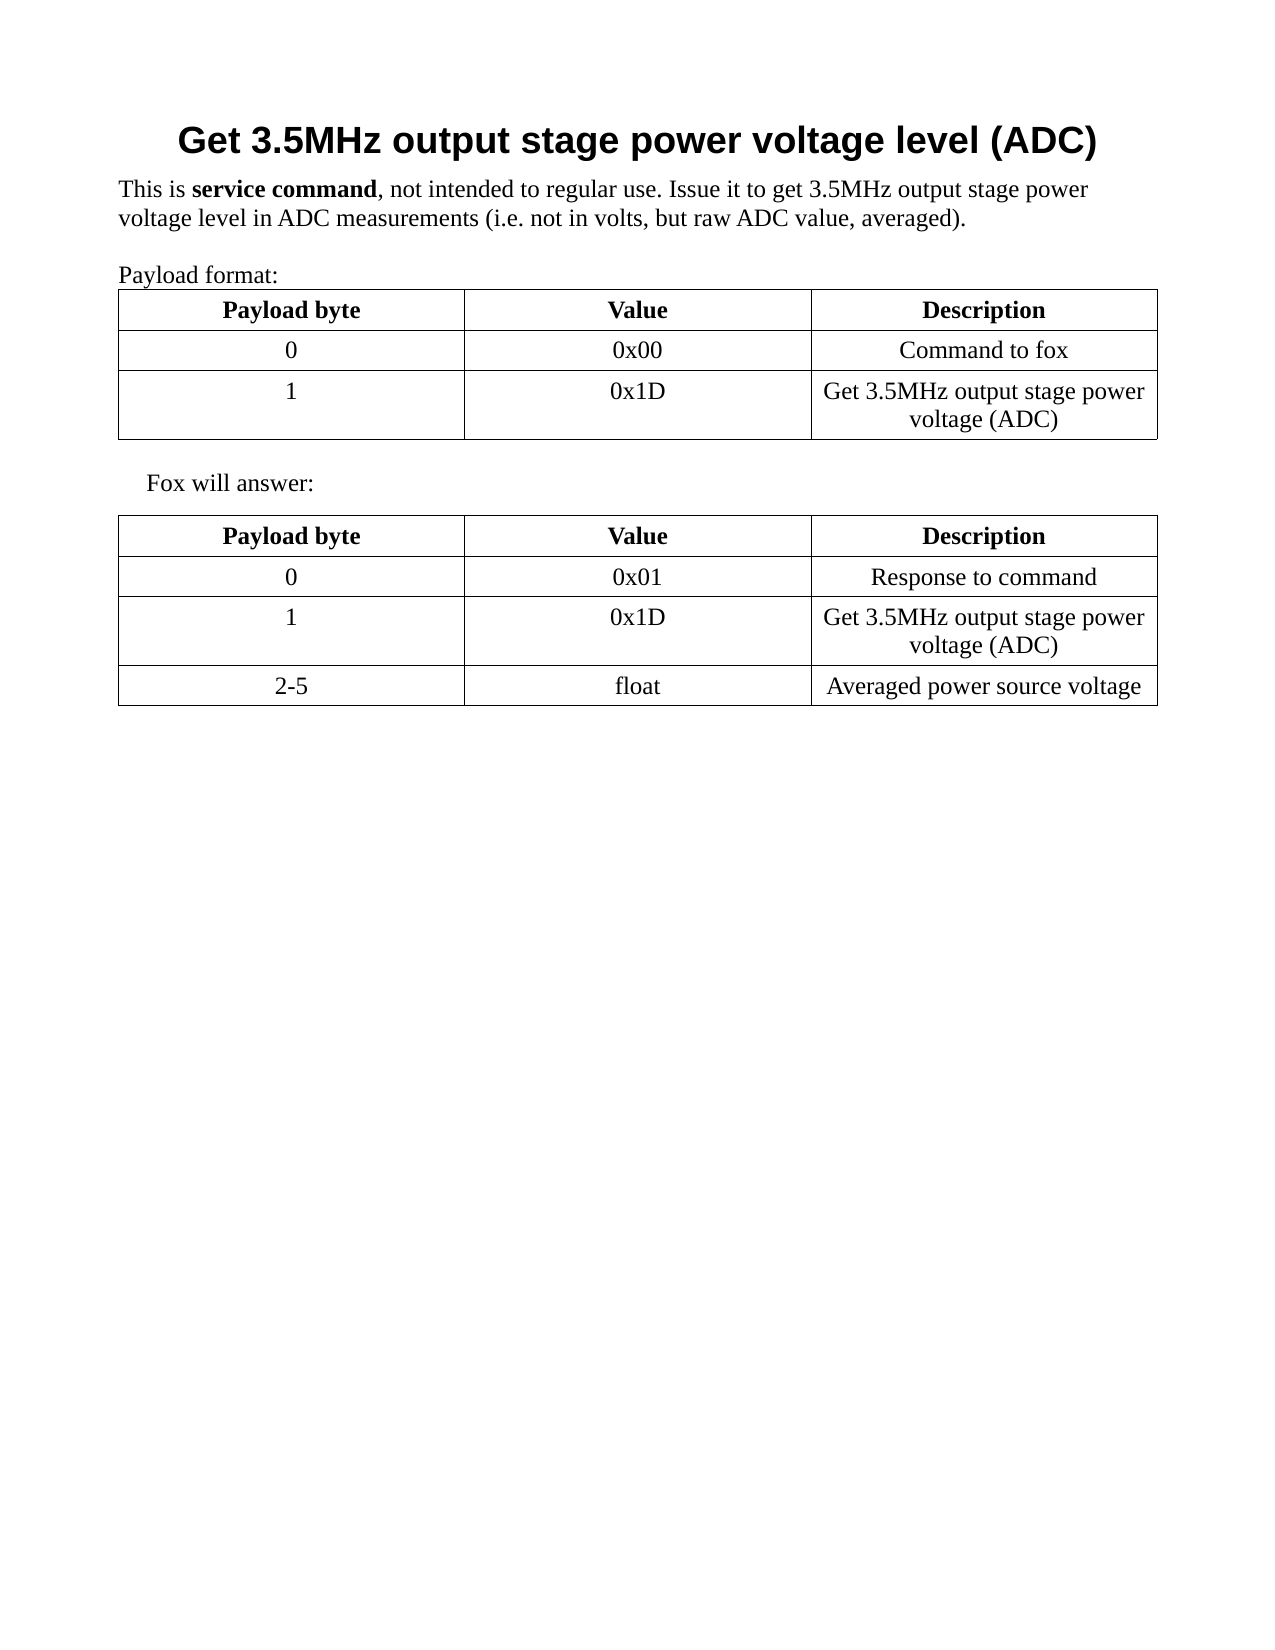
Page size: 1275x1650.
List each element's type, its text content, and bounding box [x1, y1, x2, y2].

table_header Description [812, 516, 1157, 556]
table_header Payload byte [119, 290, 464, 329]
text Fox will answer: [118, 468, 1157, 497]
table_header Value [465, 516, 811, 556]
table_cell 0x01 [465, 557, 811, 596]
table_cell 0x00 [465, 331, 811, 370]
table_cell 0x1D [465, 597, 811, 665]
table_cell 0x1D [465, 371, 811, 439]
table_cell 2-5 [119, 666, 464, 705]
table_cell 1 [119, 371, 464, 439]
table_cell Get 3.5MHz output stage power voltage (ADC) [812, 597, 1157, 665]
table_cell 0 [119, 557, 464, 596]
subtitle Get 3.5MHz output stage power voltage level (ADC) [118, 118, 1157, 162]
table_cell 1 [119, 597, 464, 665]
text This is service command, not intended to regular use. Issue it to get 3.5MHz output stage power voltage level in ADC measurements (i.e. not in volts, but raw ADC value, averaged). [118, 174, 1157, 232]
table_cell Averaged power source voltage [812, 666, 1157, 705]
table_cell Command to fox [812, 331, 1157, 370]
text Payload format: [118, 261, 1157, 289]
table_header Description [812, 290, 1157, 329]
table_cell Response to command [812, 557, 1157, 596]
table_header Payload byte [119, 516, 464, 556]
table_cell float [465, 666, 811, 705]
table_cell 0 [119, 331, 464, 370]
table_cell Get 3.5MHz output stage power voltage (ADC) [812, 371, 1157, 439]
table_header Value [465, 290, 811, 329]
